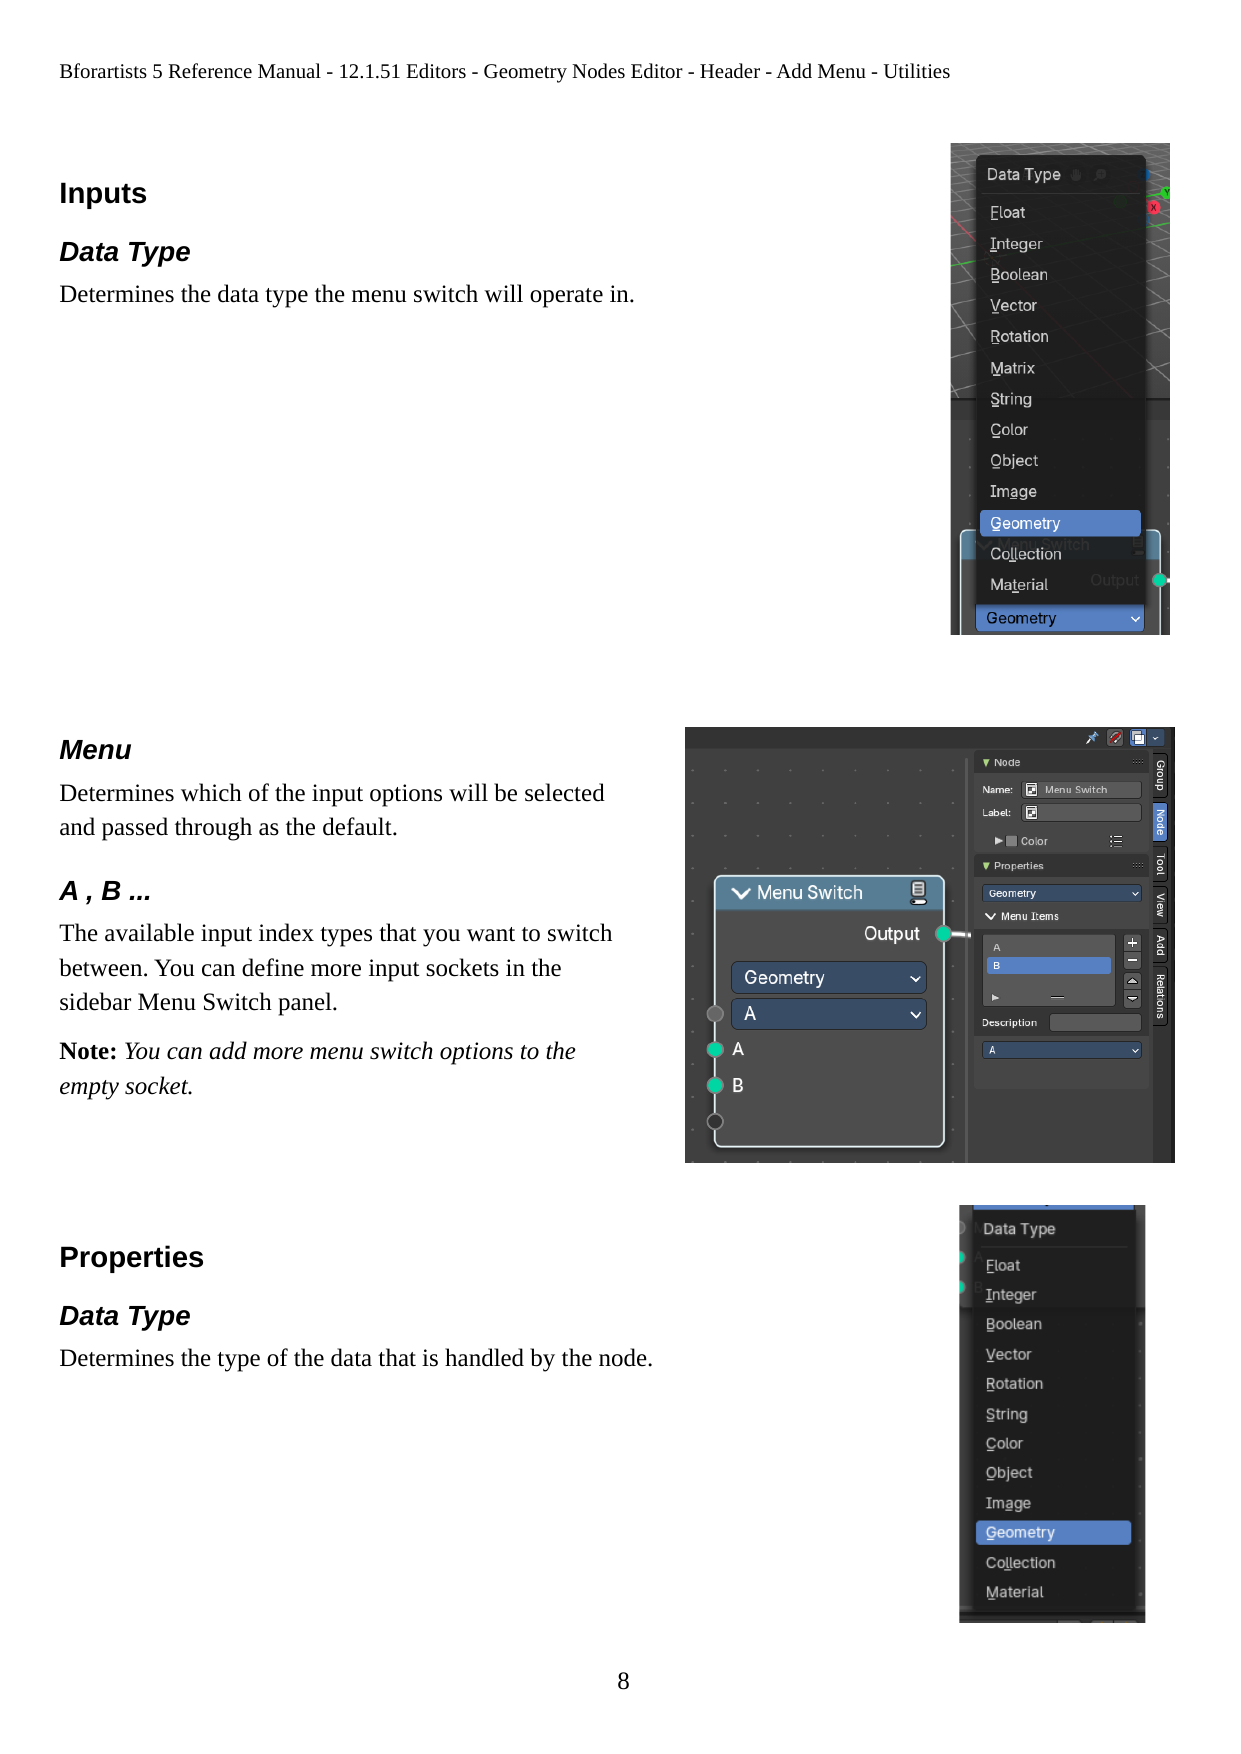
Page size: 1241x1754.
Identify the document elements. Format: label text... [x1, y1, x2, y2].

picture [950, 143, 1170, 635]
subtitle Data Type [59, 235, 950, 267]
text Determines the type of the data that is handled by the node. [59, 1343, 959, 1372]
subtitle [1175, 733, 1181, 765]
subtitle [1146, 1240, 1181, 1274]
subtitle Menu [59, 733, 685, 765]
subtitle A , B ... [59, 874, 685, 906]
subtitle [1170, 235, 1181, 267]
text The available input index types that you want to switch between. You can define more input sockets in the sidebar Menu Switch panel. [59, 918, 685, 1016]
subtitle Data Type [59, 1299, 959, 1331]
subtitle [1175, 874, 1181, 906]
subtitle [1146, 1299, 1181, 1331]
text Determines which of the input options will be selected and passed through as the default. [59, 778, 685, 841]
picture [959, 1205, 1146, 1623]
picture [685, 727, 1175, 1163]
text Note: You can add more menu switch options to the empty socket. [59, 1036, 685, 1099]
text Determines the data type the menu switch will operate in. [59, 279, 950, 308]
subtitle Inputs [59, 176, 950, 210]
subtitle [1170, 176, 1181, 210]
subtitle Properties [59, 1240, 959, 1274]
